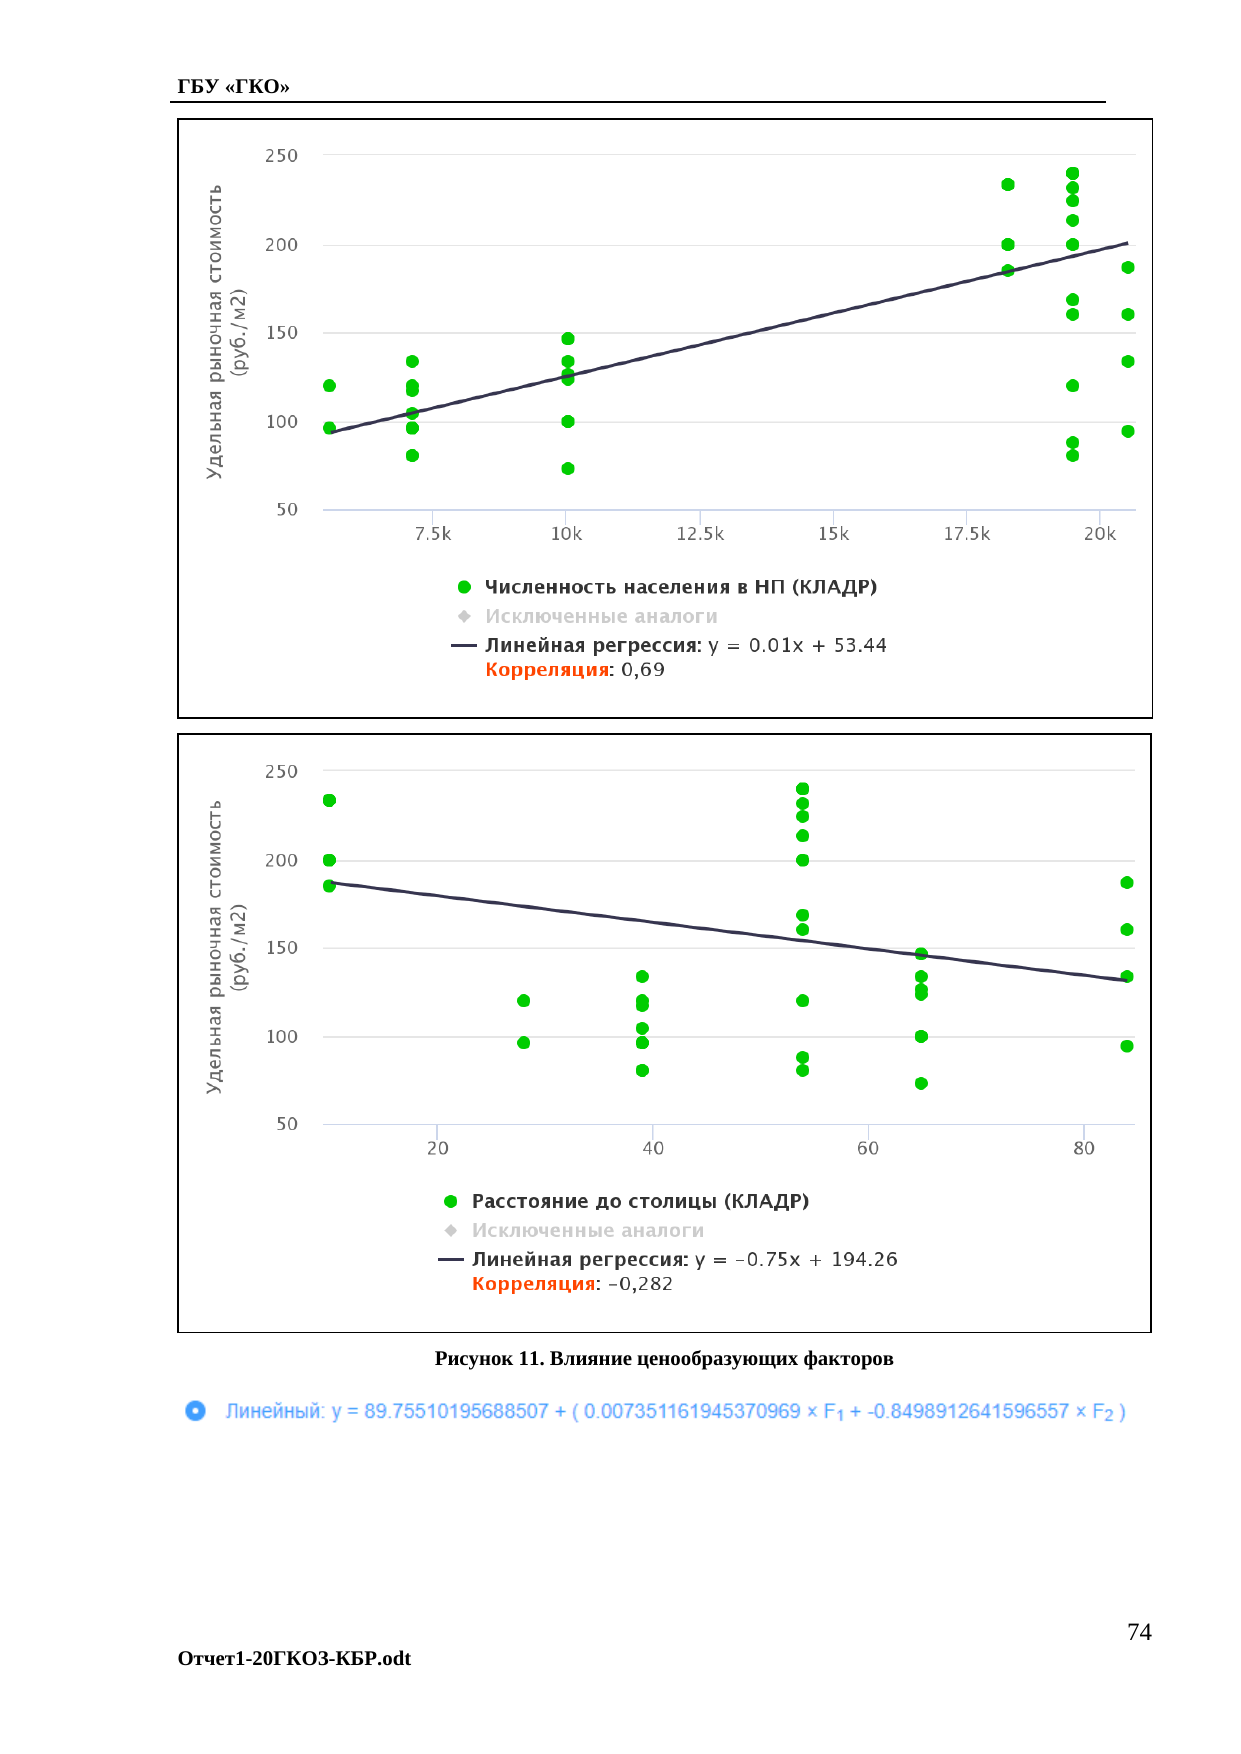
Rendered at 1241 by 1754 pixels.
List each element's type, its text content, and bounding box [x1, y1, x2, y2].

text Рисунок 11. Влияние ценообразующих факторов [177, 1346, 1152, 1370]
